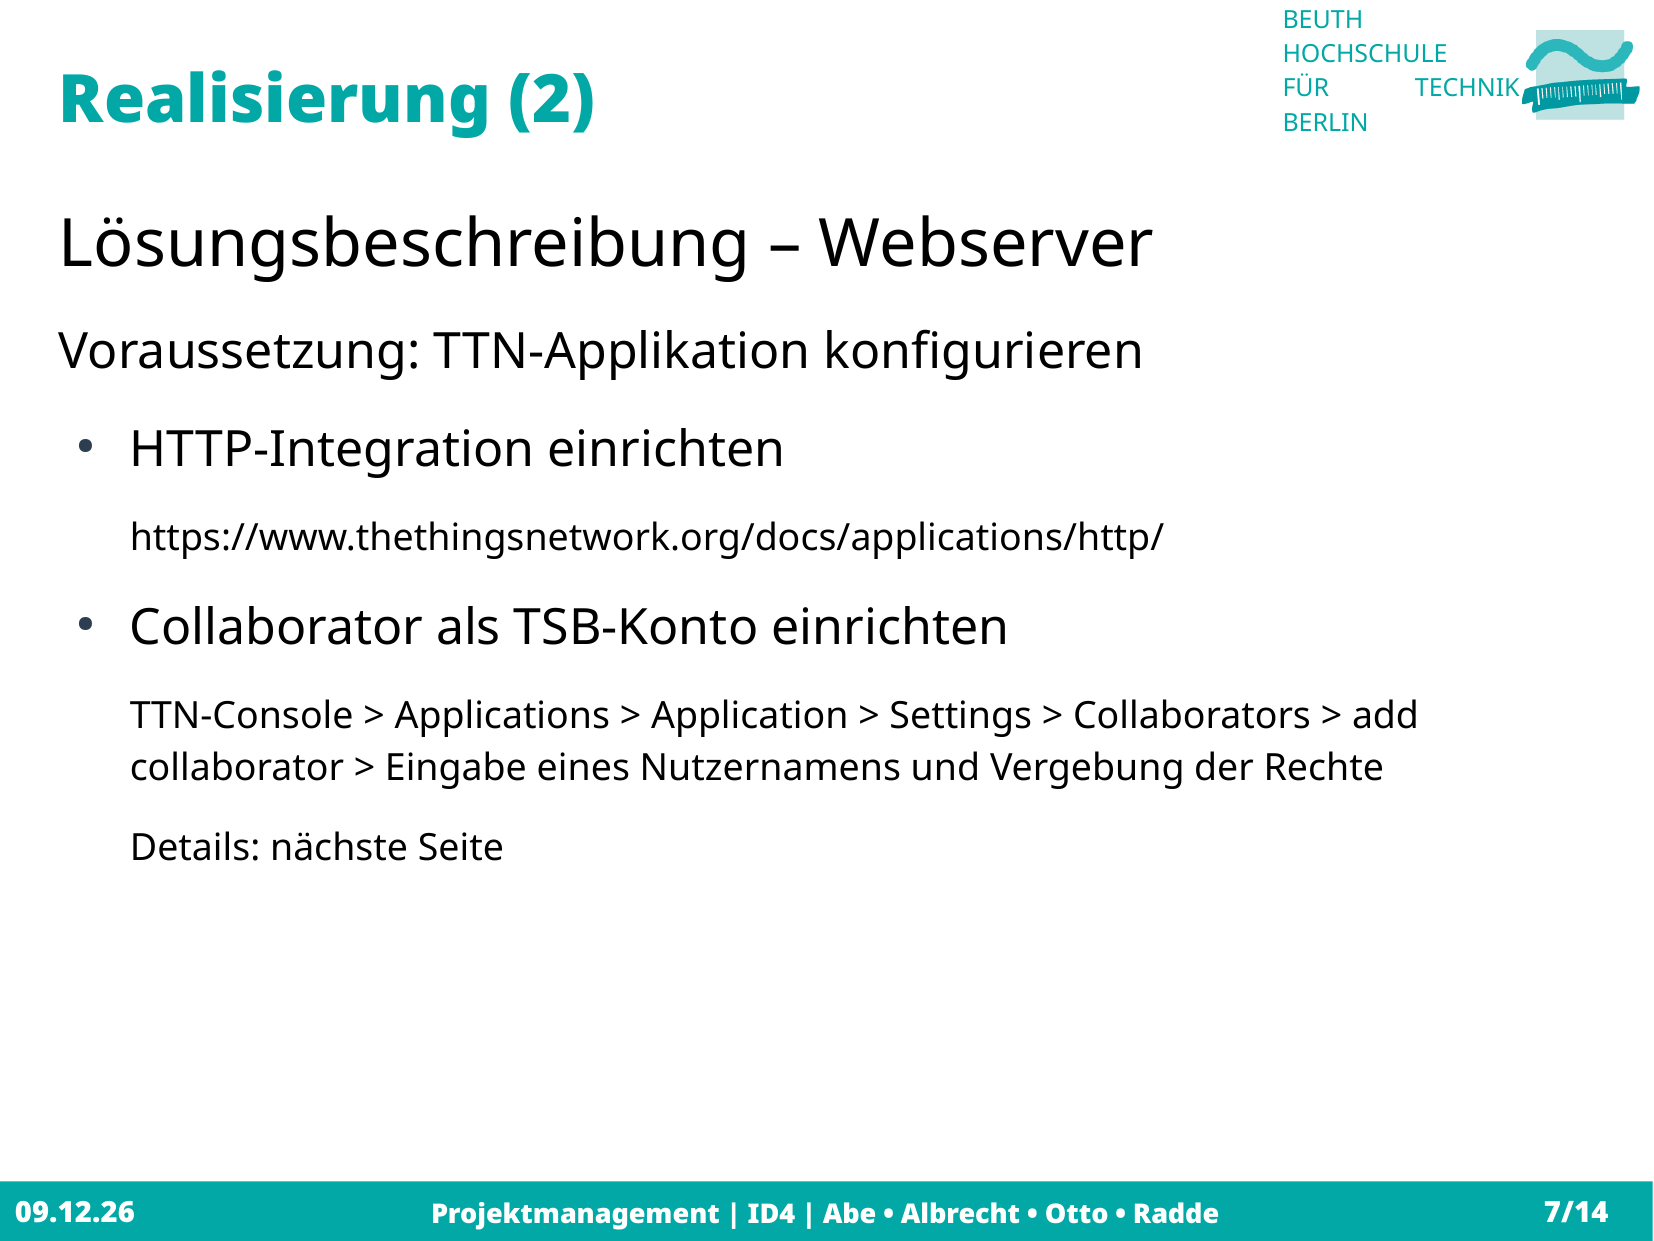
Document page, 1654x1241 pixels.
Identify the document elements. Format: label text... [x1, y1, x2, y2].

title Realisierung (2) [58, 35, 1240, 142]
picture [1522, 30, 1640, 120]
list Lösungsbeschreibung – Webserver Voraussetzung: TTN-Applikation konfigurieren HTTP-Integration einrichten https://www.thethingsnetwork.org/docs/applications/http/ Collaborator als TSB-Konto einrichten TTN-Console > Applications > Application > Settings > Collaborators > add collaborator > Eingabe eines Nutzernamens und Vergebung der Rechte Details: nächste Seite [58, 195, 1594, 1126]
